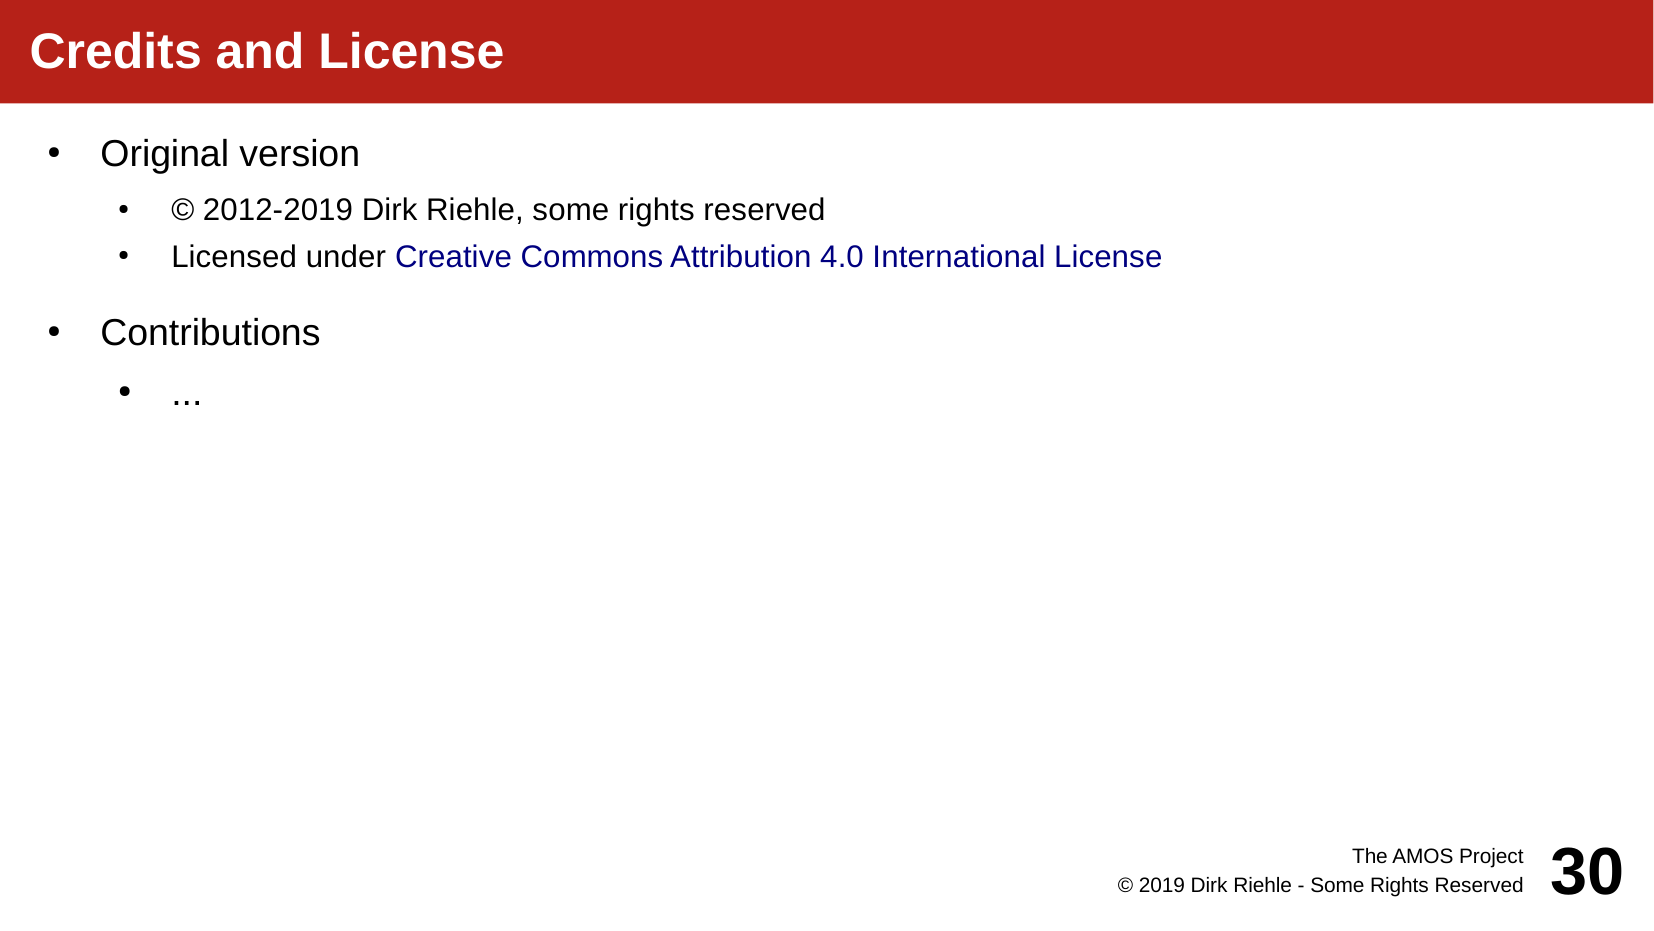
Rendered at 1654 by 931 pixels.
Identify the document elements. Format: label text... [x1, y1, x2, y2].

title Credits and License [0, 0, 1654, 104]
list Original version © 2012-2019 Dirk Riehle, some rights reserved Licensed under Creative Commons Attribution 4.0 International License Contributions ... [29, 132, 1625, 798]
